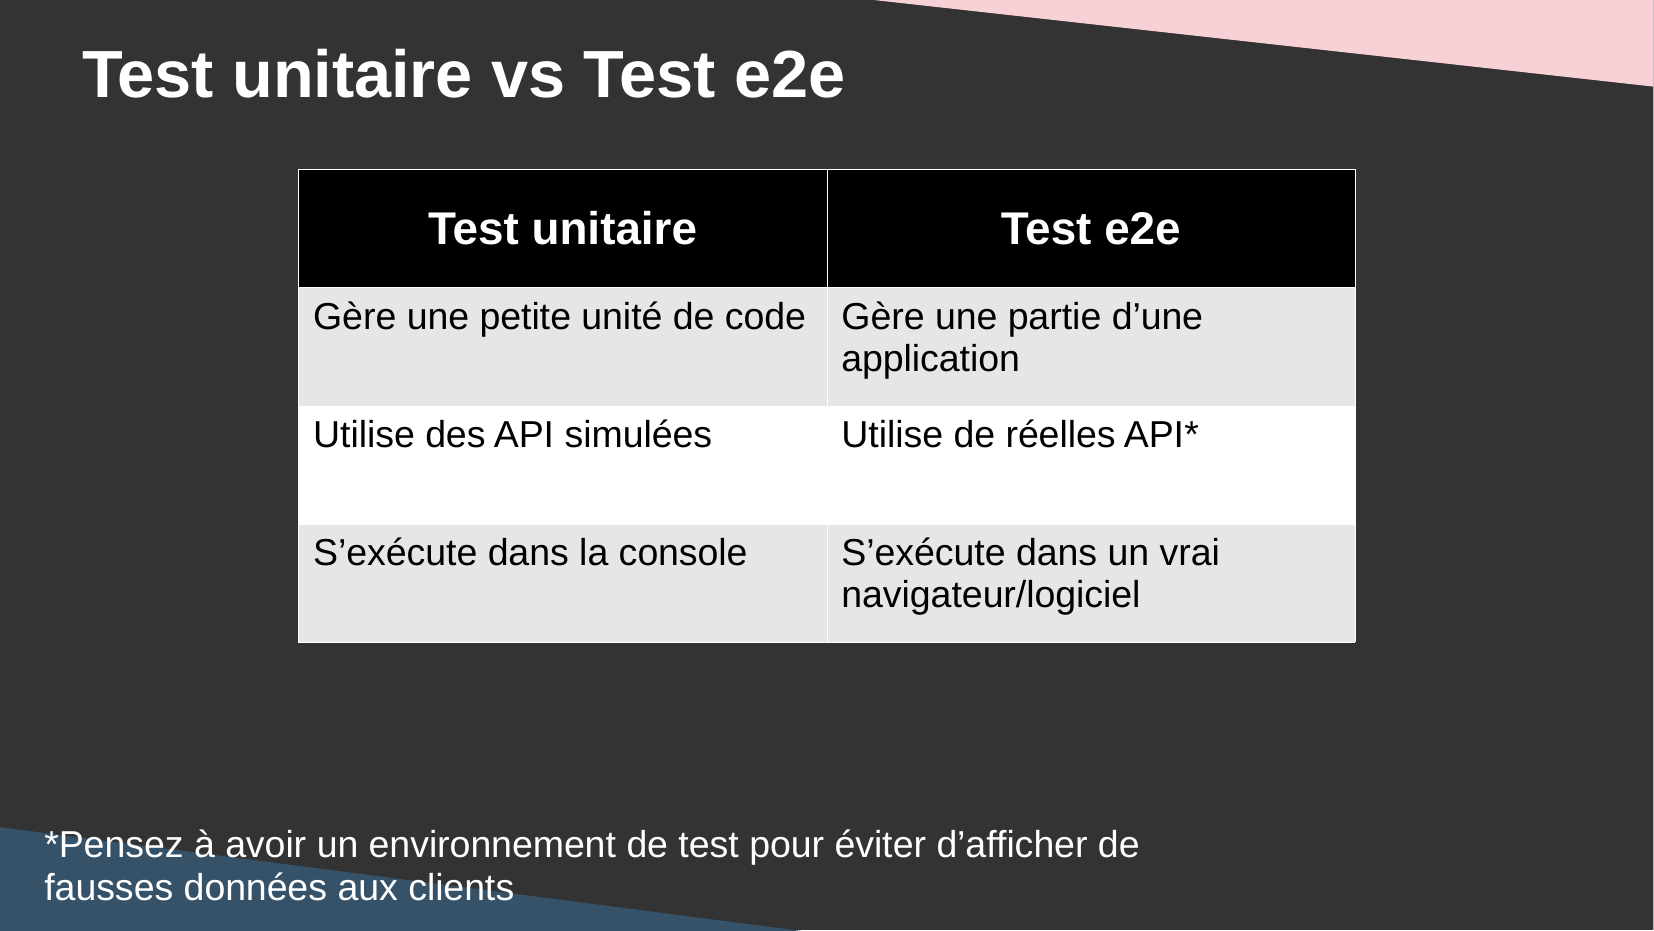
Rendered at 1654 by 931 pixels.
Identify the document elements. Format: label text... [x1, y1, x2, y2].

table_cell Gère une partie d’une application [828, 288, 1355, 406]
text_box [0, 827, 802, 931]
title Test unitaire vs Test e2e [82, 37, 1571, 122]
table_cell Utilise de réelles API* [828, 407, 1355, 524]
table_cell Gère une petite unité de code [299, 288, 827, 406]
text_box *Pensez à avoir un environnement de test pour éviter d’afficher de fausses données aux clients [29, 816, 1241, 916]
table_cell Utilise des API simulées [299, 407, 827, 524]
table_header Test unitaire [299, 170, 827, 287]
table_cell S’exécute dans un vrai navigateur/logiciel [828, 525, 1355, 642]
table_cell S’exécute dans la console [299, 525, 827, 642]
text_box [873, 0, 1654, 87]
table_header Test e2e [828, 170, 1355, 287]
